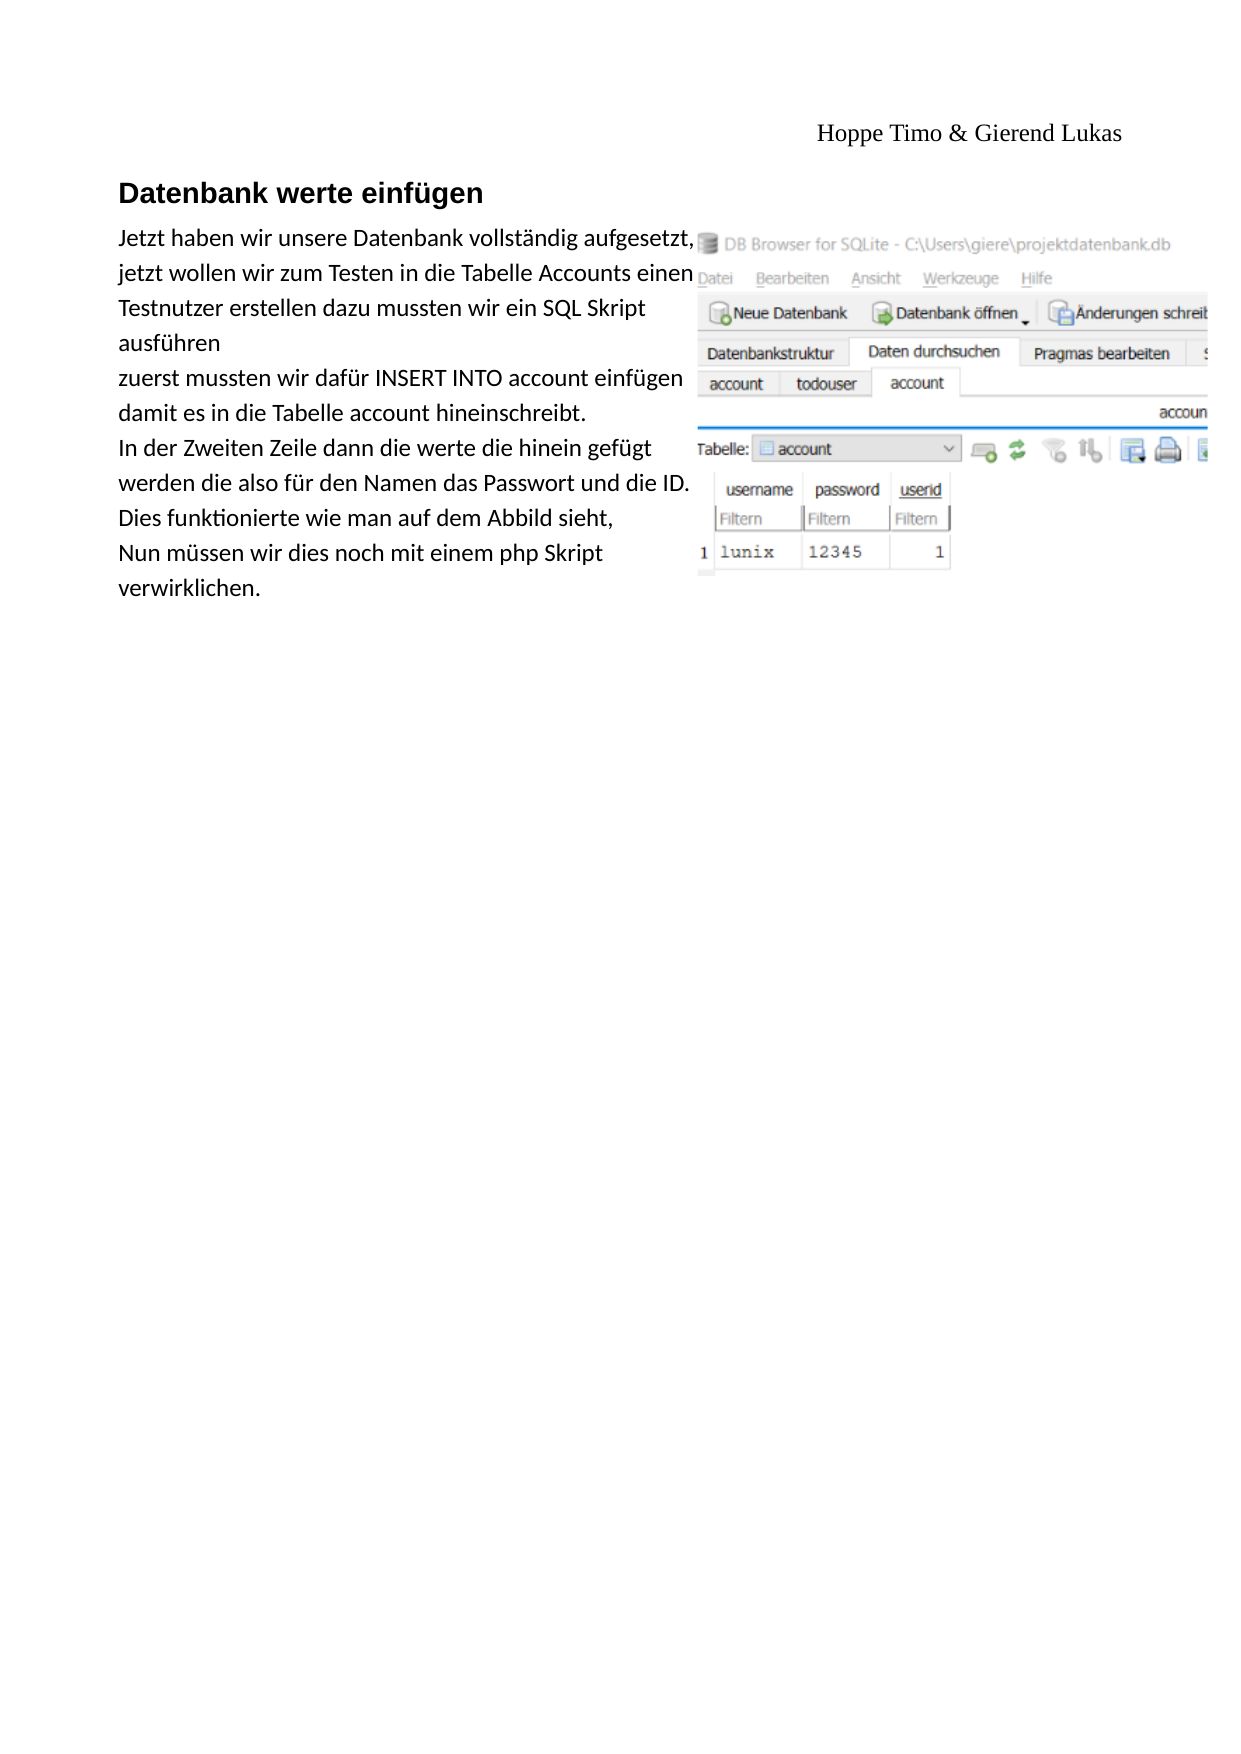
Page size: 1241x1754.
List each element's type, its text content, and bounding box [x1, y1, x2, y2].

picture [697, 226, 1208, 576]
text Jetzt haben wir unsere Datenbank vollständig aufgesetzt, jetzt wollen wir zum Testen in die Tabelle Accounts einen Testnutzer erstellen dazu mussten wir ein SQL Skript ausführen zuerst mussten wir dafür INSERT INTO account einfügen damit es in die Tabelle account hineinschreibt. In der Zweiten Zeile dann die werte die hinein gefügt werden die also für den Namen das Passwort und die ID. Dies funktionierte wie man auf dem Abbild sieht, Nun müssen wir dies noch mit einem php Skript verwirklichen. [118, 223, 1122, 603]
subtitle Datenbank werte einfügen [118, 176, 1122, 210]
